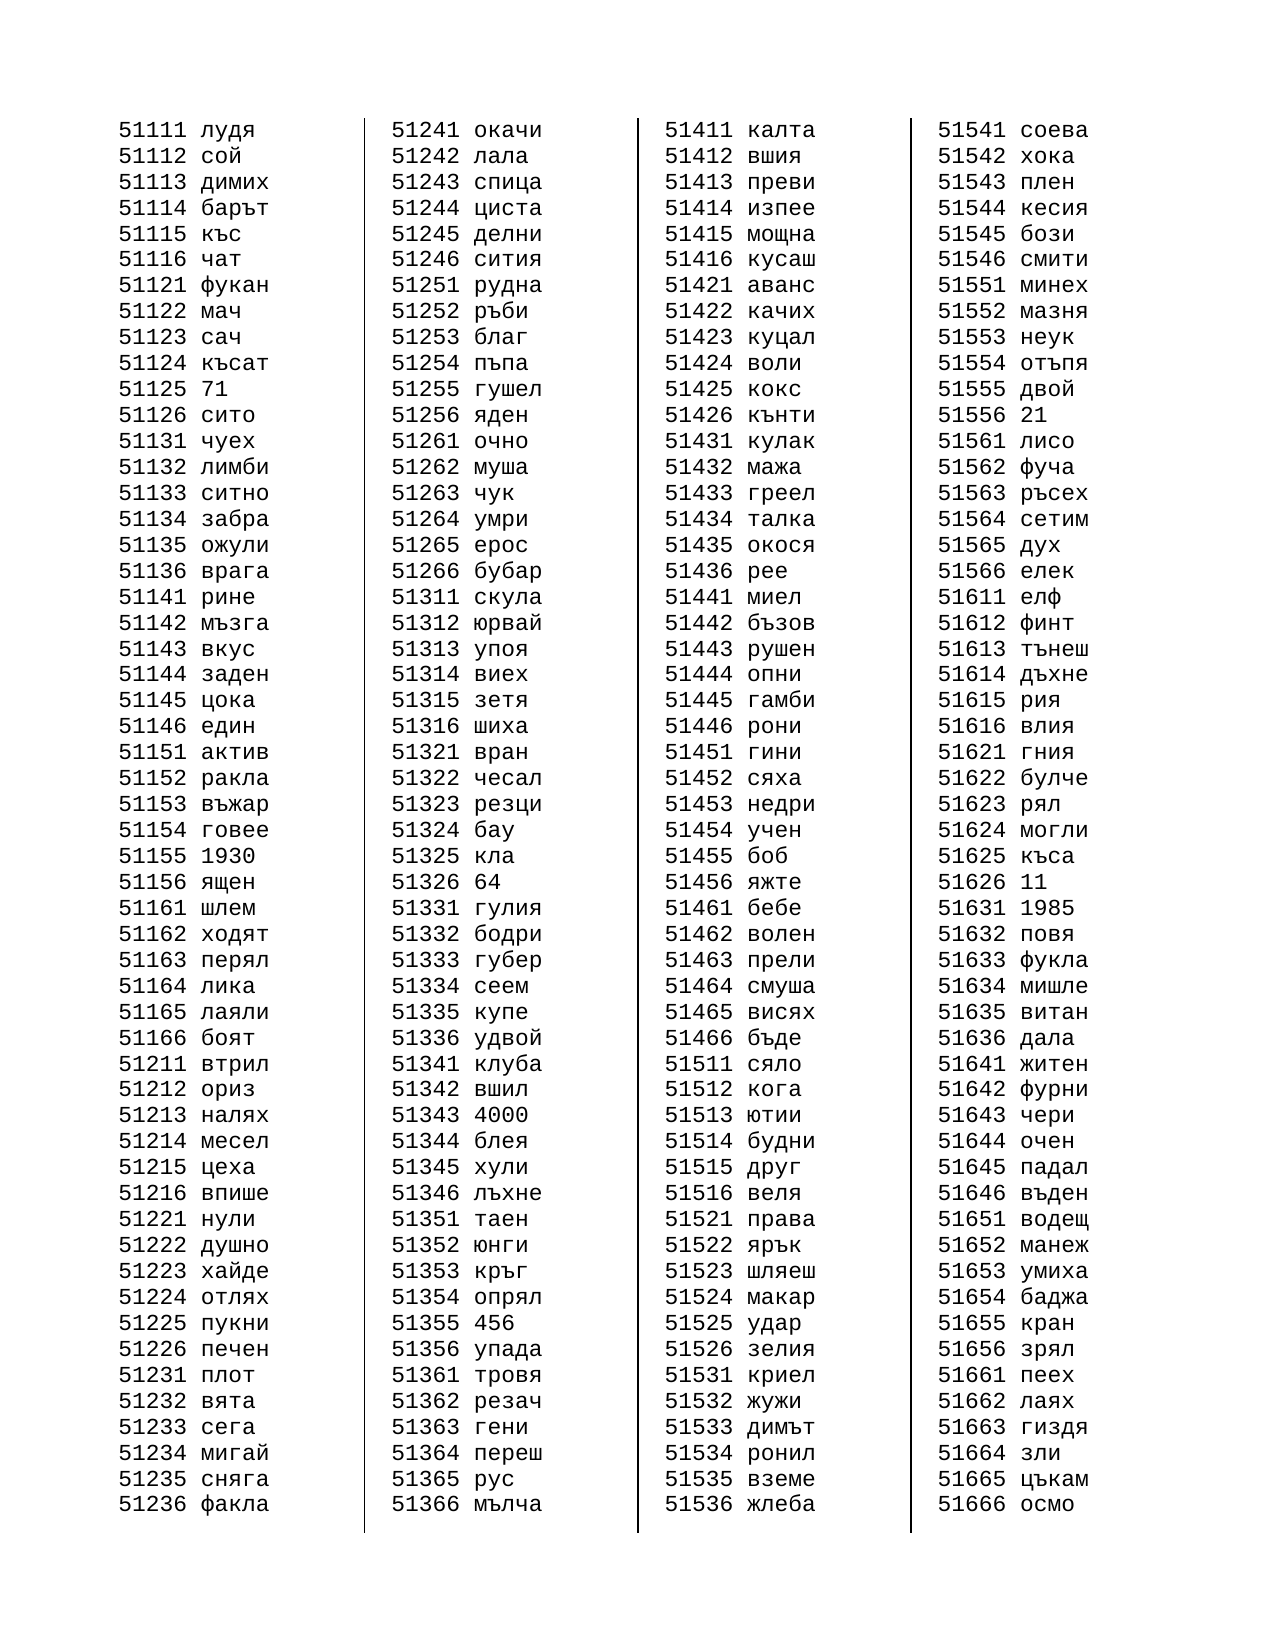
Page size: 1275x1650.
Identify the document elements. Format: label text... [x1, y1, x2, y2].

text 51623 рял [937, 792, 1157, 818]
text 51231 плот [118, 1363, 337, 1389]
text 51454 учен [664, 818, 883, 844]
text 51633 фукла [937, 948, 1157, 974]
text 51341 клуба [391, 1052, 610, 1078]
text 51642 фурни [937, 1078, 1157, 1104]
text 51433 греел [664, 481, 883, 507]
text 51532 жужи [664, 1389, 883, 1415]
text 51646 въден [937, 1182, 1157, 1207]
text 51214 месел [118, 1130, 337, 1156]
text 51625 къса [937, 844, 1157, 870]
text 51421 аванс [664, 274, 883, 300]
text 51322 чесал [391, 767, 610, 792]
text 51326 64 [391, 870, 610, 896]
text 51543 плен [937, 170, 1157, 196]
text 51562 фуча [937, 455, 1157, 481]
text 51315 зетя [391, 689, 610, 715]
text 51665 цъкам [937, 1467, 1157, 1493]
text 51614 дъхне [937, 663, 1157, 689]
text 51663 гиздя [937, 1415, 1157, 1441]
text 51316 шиха [391, 715, 610, 741]
text 51644 очен [937, 1130, 1157, 1156]
text 51423 куцал [664, 326, 883, 352]
text 51634 мишле [937, 974, 1157, 1000]
text 51616 влия [937, 715, 1157, 741]
text 51254 пъпа [391, 352, 610, 377]
text 51166 боят [118, 1026, 337, 1052]
text 51452 сяха [664, 767, 883, 792]
text 51536 жлеба [664, 1493, 883, 1519]
text 51643 чери [937, 1104, 1157, 1130]
text 51165 лаяли [118, 1000, 337, 1026]
text 51135 ожули [118, 533, 337, 559]
text 51521 права [664, 1207, 883, 1233]
text 51244 циста [391, 196, 610, 222]
text 51255 гушел [391, 377, 610, 403]
text 51126 сито [118, 403, 337, 429]
text 51342 вшил [391, 1078, 610, 1104]
text 51446 рони [664, 715, 883, 741]
text 51524 макар [664, 1285, 883, 1311]
text 51545 бози [937, 222, 1157, 248]
text 51141 рине [118, 585, 337, 611]
text 51661 пеех [937, 1363, 1157, 1389]
text 51635 витан [937, 1000, 1157, 1026]
text 51465 висях [664, 1000, 883, 1026]
text 51112 сой [118, 144, 337, 170]
text 51542 хока [937, 144, 1157, 170]
text 51426 кънти [664, 403, 883, 429]
text 51146 един [118, 715, 337, 741]
text 51621 гния [937, 741, 1157, 767]
text 51336 удвой [391, 1026, 610, 1052]
text 51261 очно [391, 429, 610, 455]
text 51241 окачи [391, 118, 610, 144]
text 51142 мъзга [118, 611, 337, 637]
text 51226 печен [118, 1337, 337, 1363]
text 51525 удар [664, 1311, 883, 1337]
text 51445 гамби [664, 689, 883, 715]
text 51331 гулия [391, 896, 610, 922]
text 51335 купе [391, 1000, 610, 1026]
text 51213 налях [118, 1104, 337, 1130]
text 51553 неук [937, 326, 1157, 352]
text 51434 талка [664, 507, 883, 533]
text 51414 изпее [664, 196, 883, 222]
text 51133 ситно [118, 481, 337, 507]
text 51215 цеха [118, 1156, 337, 1182]
text 51262 муша [391, 455, 610, 481]
text 51345 хули [391, 1156, 610, 1182]
text 51411 калта [664, 118, 883, 144]
text 51333 губер [391, 948, 610, 974]
text 51256 яден [391, 403, 610, 429]
text 51264 умри [391, 507, 610, 533]
text 51531 криел [664, 1363, 883, 1389]
text 51235 сняга [118, 1467, 337, 1493]
text 51225 пукни [118, 1311, 337, 1337]
text 51656 зрял [937, 1337, 1157, 1363]
text 51116 чат [118, 248, 337, 274]
text 51245 делни [391, 222, 610, 248]
text 51513 ютии [664, 1104, 883, 1130]
text 51464 смуша [664, 974, 883, 1000]
text 51313 упоя [391, 637, 610, 663]
text 51115 къс [118, 222, 337, 248]
text 51444 опни [664, 663, 883, 689]
text 51154 говее [118, 818, 337, 844]
text 51526 зелия [664, 1337, 883, 1363]
text 51522 ярък [664, 1233, 883, 1259]
text 51365 рус [391, 1467, 610, 1493]
text 51624 могли [937, 818, 1157, 844]
text 51243 спица [391, 170, 610, 196]
text 51132 лимби [118, 455, 337, 481]
text 51622 булче [937, 767, 1157, 792]
text 51655 кран [937, 1311, 1157, 1337]
text 51556 21 [937, 403, 1157, 429]
text 51551 минех [937, 274, 1157, 300]
text 51431 кулак [664, 429, 883, 455]
text 51544 кесия [937, 196, 1157, 222]
text 51314 виех [391, 663, 610, 689]
text 51111 лудя [118, 118, 337, 144]
text 51451 гини [664, 741, 883, 767]
text 51443 рушен [664, 637, 883, 663]
text 51163 перял [118, 948, 337, 974]
text 51354 опрял [391, 1285, 610, 1311]
text 51311 скула [391, 585, 610, 611]
text 51514 будни [664, 1130, 883, 1156]
text 51355 456 [391, 1311, 610, 1337]
text 51366 мълча [391, 1493, 610, 1519]
text 51113 димих [118, 170, 337, 196]
text 51432 мажа [664, 455, 883, 481]
text 51251 рудна [391, 274, 610, 300]
text 51323 резци [391, 792, 610, 818]
text 51436 рее [664, 559, 883, 585]
text 51561 лисо [937, 429, 1157, 455]
text 51554 отъпя [937, 352, 1157, 377]
text 51456 яжте [664, 870, 883, 896]
text 51343 4000 [391, 1104, 610, 1130]
text 51312 юрвай [391, 611, 610, 637]
text 51463 прели [664, 948, 883, 974]
text 51533 димът [664, 1415, 883, 1441]
text 51212 ориз [118, 1078, 337, 1104]
text 51162 ходят [118, 922, 337, 948]
text 51236 факла [118, 1493, 337, 1519]
text 51453 недри [664, 792, 883, 818]
text 51611 елф [937, 585, 1157, 611]
text 51425 кокс [664, 377, 883, 403]
text 51361 тровя [391, 1363, 610, 1389]
text 51654 баджа [937, 1285, 1157, 1311]
text 51424 воли [664, 352, 883, 377]
text 51462 волен [664, 922, 883, 948]
text 51653 умиха [937, 1259, 1157, 1285]
text 51233 сега [118, 1415, 337, 1441]
text 51442 бъзов [664, 611, 883, 637]
text 51523 шляеш [664, 1259, 883, 1285]
text 51455 боб [664, 844, 883, 870]
text 51422 качих [664, 300, 883, 326]
text 51223 хайде [118, 1259, 337, 1285]
text 51631 1985 [937, 896, 1157, 922]
text 51512 кога [664, 1078, 883, 1104]
text 51612 финт [937, 611, 1157, 637]
text 51221 нули [118, 1207, 337, 1233]
text 51651 водещ [937, 1207, 1157, 1233]
text 51131 чуех [118, 429, 337, 455]
text 51252 ръби [391, 300, 610, 326]
text 51161 шлем [118, 896, 337, 922]
text 51151 актив [118, 741, 337, 767]
text 51164 лика [118, 974, 337, 1000]
text 51334 сеем [391, 974, 610, 1000]
text 51344 блея [391, 1130, 610, 1156]
text 51122 мач [118, 300, 337, 326]
text 51346 лъхне [391, 1182, 610, 1207]
text 51232 вята [118, 1389, 337, 1415]
text 51332 бодри [391, 922, 610, 948]
text 51563 ръсех [937, 481, 1157, 507]
text 51222 душно [118, 1233, 337, 1259]
text 51636 дала [937, 1026, 1157, 1052]
text 51645 падал [937, 1156, 1157, 1182]
text 51435 окося [664, 533, 883, 559]
text 51364 переш [391, 1441, 610, 1467]
text 51362 резач [391, 1389, 610, 1415]
text 51515 друг [664, 1156, 883, 1182]
text 51466 бъде [664, 1026, 883, 1052]
text 51353 кръг [391, 1259, 610, 1285]
text 51564 сетим [937, 507, 1157, 533]
text 51242 лала [391, 144, 610, 170]
text 51136 врага [118, 559, 337, 585]
text 51412 вшия [664, 144, 883, 170]
text 51356 упада [391, 1337, 610, 1363]
text 51266 бубар [391, 559, 610, 585]
text 51626 11 [937, 870, 1157, 896]
text 51155 1930 [118, 844, 337, 870]
text 51516 веля [664, 1182, 883, 1207]
text 51153 въжар [118, 792, 337, 818]
text 51352 юнги [391, 1233, 610, 1259]
text 51363 гени [391, 1415, 610, 1441]
text 51325 кла [391, 844, 610, 870]
text 51511 сяло [664, 1052, 883, 1078]
text 51416 кусаш [664, 248, 883, 274]
text 51664 зли [937, 1441, 1157, 1467]
text 51652 манеж [937, 1233, 1157, 1259]
text 51632 повя [937, 922, 1157, 948]
text 51613 тънеш [937, 637, 1157, 663]
text 51415 мощна [664, 222, 883, 248]
text 51263 чук [391, 481, 610, 507]
text 51156 ящен [118, 870, 337, 896]
text 51666 осмо [937, 1493, 1157, 1519]
text 51535 вземе [664, 1467, 883, 1493]
text 51662 лаях [937, 1389, 1157, 1415]
text 51143 вкус [118, 637, 337, 663]
text 51114 барът [118, 196, 337, 222]
text 51641 житен [937, 1052, 1157, 1078]
text 51234 мигай [118, 1441, 337, 1467]
text 51552 мазня [937, 300, 1157, 326]
text 51152 ракла [118, 767, 337, 792]
text 51121 фукан [118, 274, 337, 300]
text 51321 вран [391, 741, 610, 767]
text 51216 впише [118, 1182, 337, 1207]
text 51546 смити [937, 248, 1157, 274]
text 51555 двой [937, 377, 1157, 403]
text 51441 миел [664, 585, 883, 611]
text 51565 дух [937, 533, 1157, 559]
text 51134 забра [118, 507, 337, 533]
text 51246 сития [391, 248, 610, 274]
text 51566 елек [937, 559, 1157, 585]
text 51534 ронил [664, 1441, 883, 1467]
text 51211 втрил [118, 1052, 337, 1078]
text 51123 сач [118, 326, 337, 352]
text 51351 таен [391, 1207, 610, 1233]
text 51461 бебе [664, 896, 883, 922]
text 51145 цока [118, 689, 337, 715]
text 51124 късат [118, 352, 337, 377]
text 51413 преви [664, 170, 883, 196]
text 51224 отлях [118, 1285, 337, 1311]
text 51253 благ [391, 326, 610, 352]
text 51324 бау [391, 818, 610, 844]
text 51265 ерос [391, 533, 610, 559]
text 51541 соева [937, 118, 1157, 144]
text 51615 рия [937, 689, 1157, 715]
text 51144 заден [118, 663, 337, 689]
text 51125 71 [118, 377, 337, 403]
